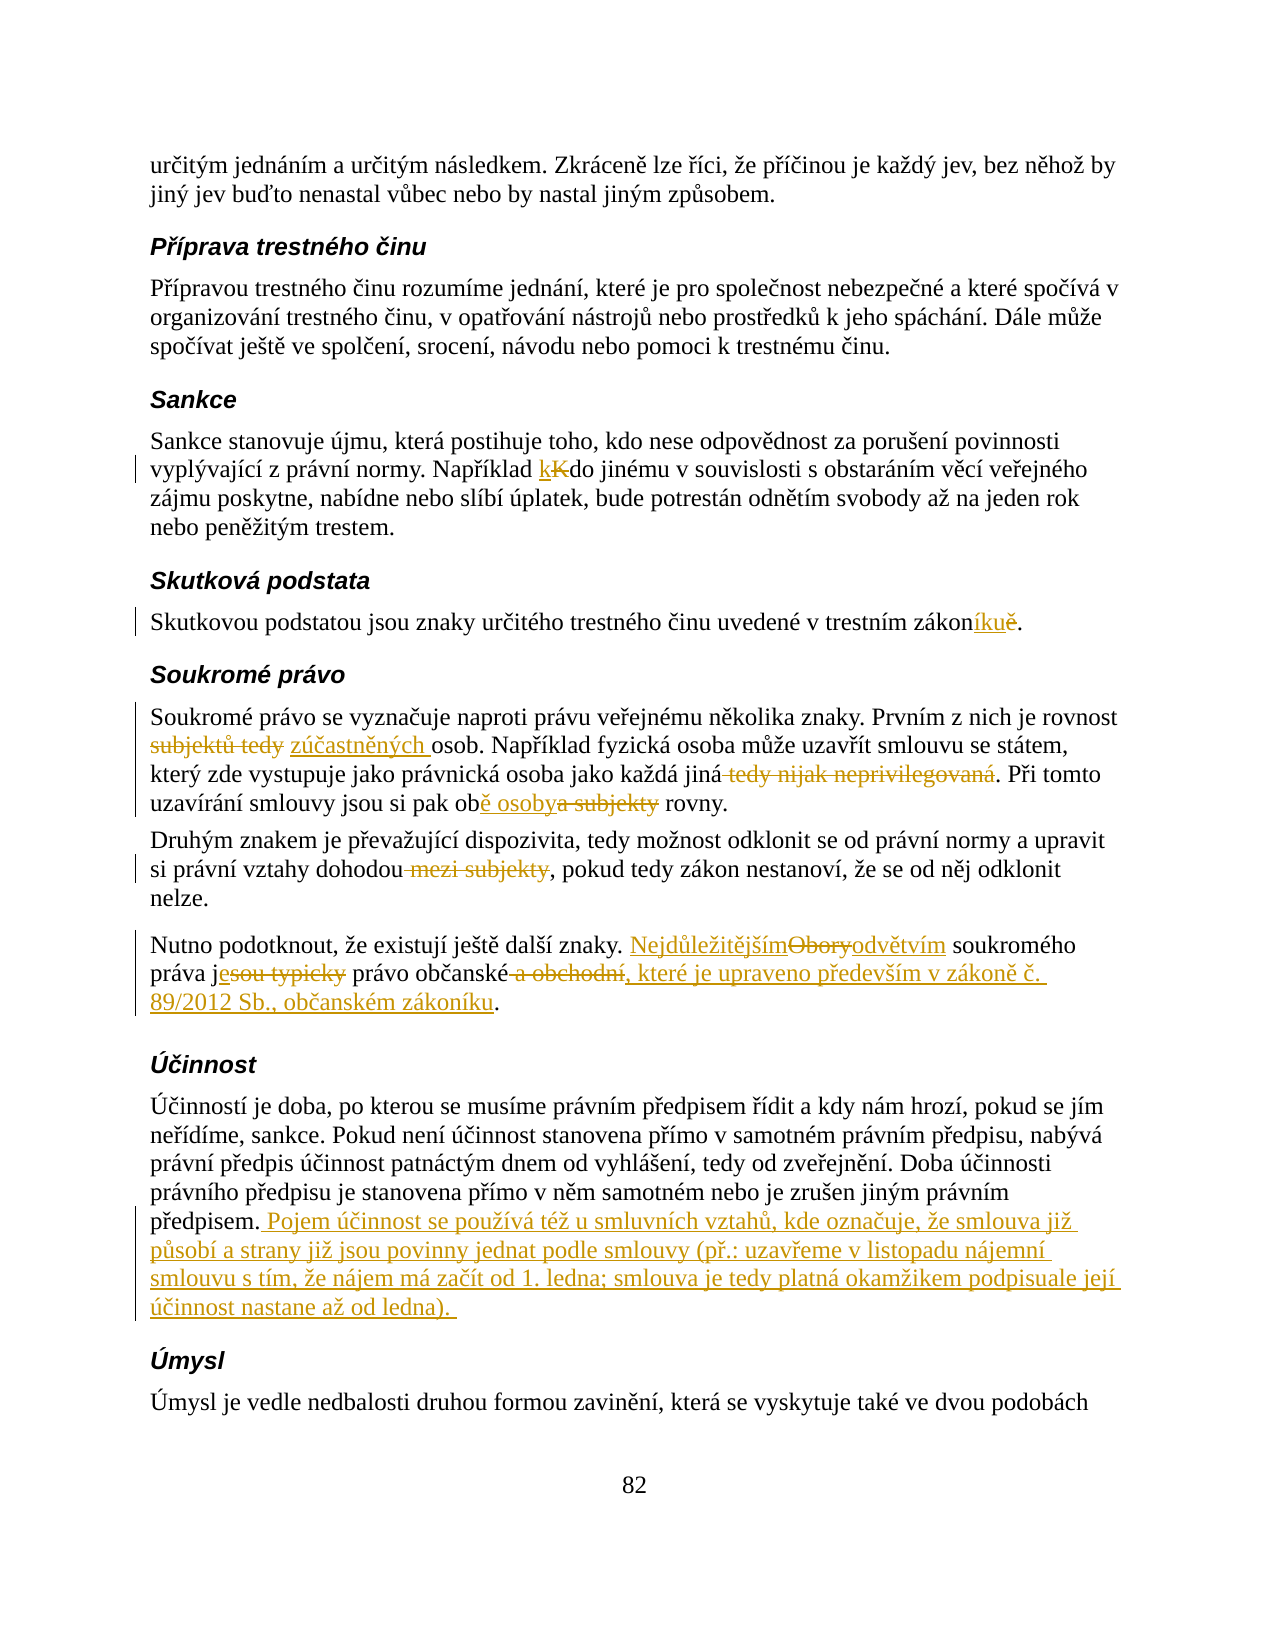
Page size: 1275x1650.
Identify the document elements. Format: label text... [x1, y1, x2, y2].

text určitým jednáním a určitým následkem. Zkráceně lze říci, že příčinou je každý jev, bez něhož by jiný jev buďto nenastal vůbec nebo by nastal jiným způsobem. [150, 150, 1125, 207]
subtitle Skutková podstata [150, 566, 1125, 594]
subtitle Úmysl [150, 1346, 1125, 1374]
text Soukromé právo se vyznačuje naproti právu veřejnému několika znaky. Prvním z nich je rovnost zúčastněných osob. Například fyzická osoba může uzavřít smlouvu se státem, který zde vystupuje jako právnická osoba jako každá jiná. Při tomto uzavírání smlouvy jsou si pak obě osoby rovny. [150, 702, 1125, 817]
text Sankce stanovuje újmu, která postihuje toho, kdo nese odpovědnost za porušení povinnosti vyplývající z právní normy. Například kdo jinému v souvislosti s obstaráním věcí veřejného zájmu poskytne, nabídne nebo slíbí úplatek, bude potrestán odnětím svobody až na jeden rok nebo peněžitým trestem. [150, 426, 1125, 541]
subtitle Soukromé právo [150, 661, 1125, 689]
subtitle Příprava trestného činu [150, 232, 1125, 261]
text Přípravou trestného činu rozumíme jednání, které je pro společnost nebezpečné a které spočívá v organizování trestného činu, v opatřování nástrojů nebo prostředků k jeho spáchání. Dále může spočívat ještě ve spolčení, srocení, návodu nebo pomoci k trestnému činu. [150, 273, 1125, 360]
subtitle Sankce [150, 385, 1125, 413]
text Účinností je doba, po kterou se musíme právním předpisem řídit a kdy nám hrozí, pokud se jím neřídíme, sankce. Pokud není účinnost stanovena přímo v samotném právním předpisu, nabývá právní předpis účinnost patnáctým dnem od vyhlášení, tedy od zveřejnění. Doba účinnosti právního předpisu je stanovena přímo v něm samotném nebo je zrušen jiným právním předpisem. Pojem účinnost se používá též u smluvních vztahů, kde označuje, že smlouva již působí a strany již jsou povinny jednat podle smlouvy (př.: uzavřeme v listopadu nájemní smlouvu s tím, že nájem má začít od 1. ledna; smlouva je tedy platná okamžikem podpisuale její účinnost nastane až od ledna). [150, 1091, 1125, 1321]
text Úmysl je vedle nedbalosti druhou formou zavinění, která se vyskytuje také ve dvou podobách [150, 1387, 1125, 1416]
subtitle Účinnost [150, 1050, 1125, 1078]
text Druhým znakem je převažující dispozivita, tedy možnost odklonit se od právní normy a upravit si právní vztahy dohodou, pokud tedy zákon nestanoví, že se od něj odklonit nelze. [150, 826, 1125, 912]
text Nutno podotknout, že existují ještě další znaky. Nejdůležitějšímodvětvím soukromého práva je právo občanské, které je upraveno především v zákoně č. 89/2012 Sb., občanském zákoníku. [150, 930, 1125, 1016]
text Skutkovou podstatou jsou znaky určitého trestného činu uvedené v trestním zákoníku. [150, 607, 1125, 636]
